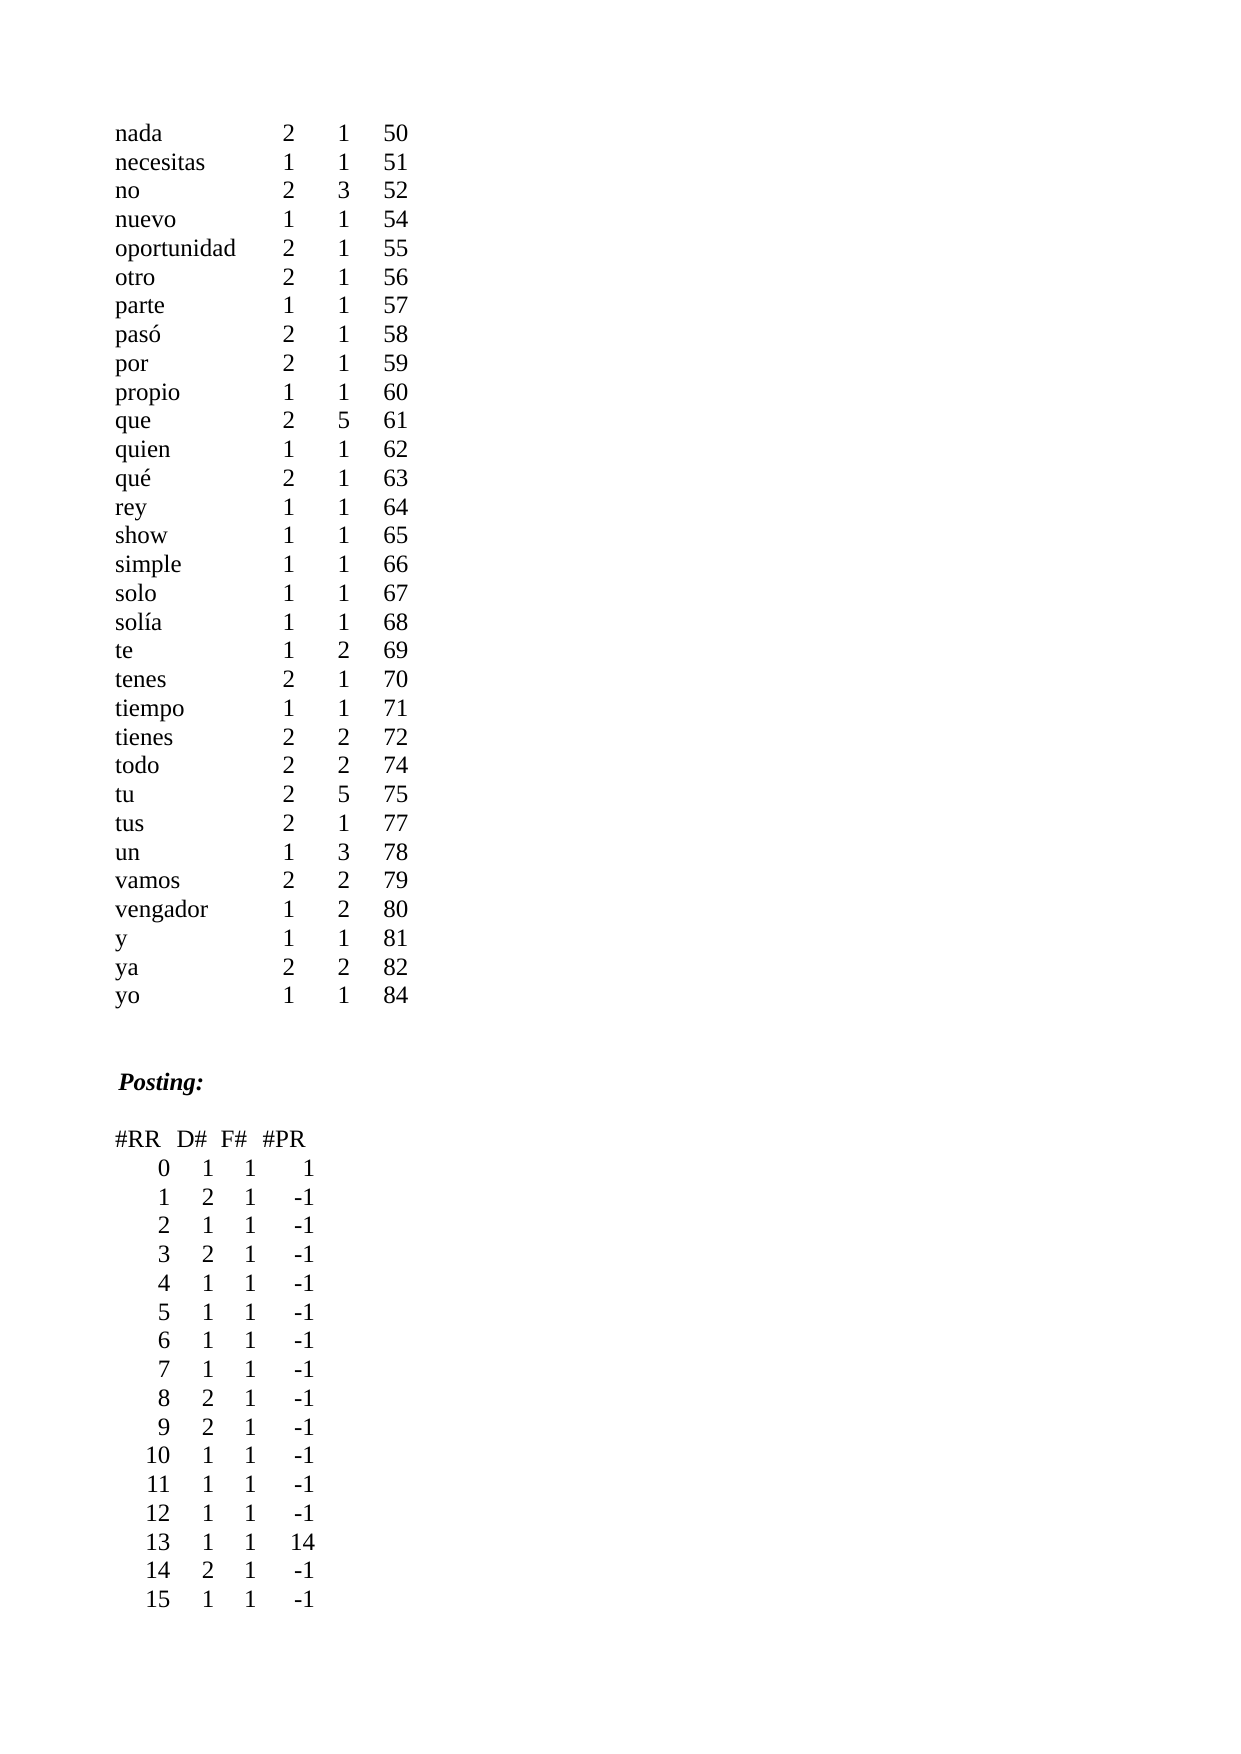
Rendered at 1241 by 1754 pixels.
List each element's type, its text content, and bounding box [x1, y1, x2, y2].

table_cell 1 [241, 434, 298, 463]
table_cell 50 [353, 118, 411, 147]
table_cell 1 [241, 837, 298, 866]
table_cell 1 [241, 521, 298, 549]
table_cell 2 [241, 118, 298, 147]
table_cell 1 [241, 291, 298, 319]
table_cell 1 [173, 1268, 217, 1297]
table_cell 58 [353, 319, 411, 348]
table_cell 59 [353, 348, 411, 377]
table_cell 1 [217, 1527, 259, 1556]
table_cell te [112, 636, 241, 664]
table_cell 5 [298, 406, 353, 434]
table_header D# [173, 1124, 217, 1153]
table_cell rey [112, 492, 241, 521]
table_cell 65 [353, 521, 411, 549]
table_cell 1 [241, 147, 298, 176]
table_cell 1 [217, 1412, 259, 1441]
table_cell -1 [259, 1239, 318, 1268]
table_cell propio [112, 377, 241, 406]
table_cell 2 [241, 722, 298, 751]
table_cell 1 [173, 1297, 217, 1326]
table_cell 1 [217, 1182, 259, 1211]
table_cell 63 [353, 463, 411, 492]
table_cell por [112, 348, 241, 377]
table_cell y [112, 923, 241, 952]
table_cell 1 [241, 549, 298, 578]
table_cell 1 [298, 664, 353, 693]
table_cell 1 [298, 348, 353, 377]
table_cell 14 [259, 1527, 318, 1556]
table_cell 2 [241, 176, 298, 204]
table_cell 1 [298, 981, 353, 1009]
table_cell 1 [298, 262, 353, 291]
table_cell 2 [298, 952, 353, 981]
table_cell necesitas [112, 147, 241, 176]
table_cell -1 [259, 1441, 318, 1469]
table_cell 1 [298, 549, 353, 578]
table_cell 2 [298, 751, 353, 779]
table_cell vengador [112, 894, 241, 923]
table_cell 10 [112, 1441, 173, 1469]
table_cell 78 [353, 837, 411, 866]
table_cell 2 [173, 1239, 217, 1268]
table_cell 3 [112, 1239, 173, 1268]
table_cell 75 [353, 779, 411, 808]
table_cell simple [112, 549, 241, 578]
table_cell nada [112, 118, 241, 147]
table_cell 1 [217, 1469, 259, 1498]
table_cell 2 [298, 722, 353, 751]
table_header #PR [259, 1124, 318, 1153]
table_cell quien [112, 434, 241, 463]
table_cell 8 [112, 1383, 173, 1412]
table_cell -1 [259, 1326, 318, 1354]
table_cell 69 [353, 636, 411, 664]
table_cell 1 [298, 147, 353, 176]
table_cell 2 [241, 319, 298, 348]
table_cell 1 [217, 1584, 259, 1613]
table_cell 4 [112, 1268, 173, 1297]
table_cell 1 [217, 1354, 259, 1383]
table_cell 2 [298, 866, 353, 894]
table_cell 1 [241, 923, 298, 952]
table_cell un [112, 837, 241, 866]
table_cell 1 [298, 521, 353, 549]
table_cell 1 [217, 1556, 259, 1584]
table_cell 1 [173, 1498, 217, 1527]
table_cell -1 [259, 1412, 318, 1441]
table_cell 2 [241, 952, 298, 981]
table_cell no [112, 176, 241, 204]
table_cell -1 [259, 1182, 318, 1211]
table_cell 1 [298, 808, 353, 837]
table_cell 1 [298, 319, 353, 348]
table_cell 67 [353, 578, 411, 607]
table_cell 1 [241, 204, 298, 233]
table_cell oportunidad [112, 233, 241, 262]
table_cell 55 [353, 233, 411, 262]
table_cell 5 [112, 1297, 173, 1326]
table_cell 80 [353, 894, 411, 923]
table_cell 64 [353, 492, 411, 521]
table_cell 1 [241, 492, 298, 521]
table_cell 2 [241, 751, 298, 779]
table_cell 1 [217, 1326, 259, 1354]
table_cell 54 [353, 204, 411, 233]
table_cell 2 [241, 779, 298, 808]
table_cell -1 [259, 1556, 318, 1584]
table_cell 2 [173, 1182, 217, 1211]
table_cell 57 [353, 291, 411, 319]
table_cell 60 [353, 377, 411, 406]
table_cell 1 [173, 1527, 217, 1556]
table_cell 2 [241, 406, 298, 434]
text Posting: [118, 1067, 1122, 1096]
table_cell 82 [353, 952, 411, 981]
table_cell 1 [298, 377, 353, 406]
table_cell 1 [298, 463, 353, 492]
table_cell 2 [173, 1412, 217, 1441]
table_cell 1 [173, 1441, 217, 1469]
table_cell -1 [259, 1498, 318, 1527]
table_cell 1 [217, 1211, 259, 1239]
table_cell 72 [353, 722, 411, 751]
table_header #RR [112, 1124, 173, 1153]
table_cell 1 [217, 1239, 259, 1268]
table_cell 1 [217, 1297, 259, 1326]
table_cell 2 [173, 1383, 217, 1412]
table_cell 1 [241, 636, 298, 664]
table_cell 3 [298, 837, 353, 866]
table_cell 1 [173, 1326, 217, 1354]
table_cell 5 [298, 779, 353, 808]
table_cell 1 [298, 693, 353, 722]
table_cell 1 [298, 492, 353, 521]
table_cell 1 [241, 377, 298, 406]
table_cell 61 [353, 406, 411, 434]
table_cell 2 [298, 636, 353, 664]
table_cell 9 [112, 1412, 173, 1441]
table_cell 1 [173, 1469, 217, 1498]
table_cell solía [112, 607, 241, 636]
table_cell solo [112, 578, 241, 607]
table_cell ya [112, 952, 241, 981]
table_cell que [112, 406, 241, 434]
table_cell 2 [241, 463, 298, 492]
table_cell -1 [259, 1383, 318, 1412]
table_cell 0 [112, 1153, 173, 1182]
table_cell 2 [298, 894, 353, 923]
table_cell 1 [298, 233, 353, 262]
table_cell 1 [298, 607, 353, 636]
table_cell 79 [353, 866, 411, 894]
table_cell 84 [353, 981, 411, 1009]
table_cell 1 [241, 693, 298, 722]
table_cell 2 [241, 664, 298, 693]
table_cell 1 [217, 1498, 259, 1527]
table_cell nuevo [112, 204, 241, 233]
table_cell 12 [112, 1498, 173, 1527]
table_cell qué [112, 463, 241, 492]
table_cell show [112, 521, 241, 549]
table_cell tus [112, 808, 241, 837]
table_cell 1 [241, 607, 298, 636]
table_cell 70 [353, 664, 411, 693]
table_cell -1 [259, 1211, 318, 1239]
table_cell 3 [298, 176, 353, 204]
table_cell tu [112, 779, 241, 808]
table_cell 2 [241, 866, 298, 894]
table_cell 1 [217, 1153, 259, 1182]
table_cell 1 [241, 981, 298, 1009]
table_cell 2 [173, 1556, 217, 1584]
table_cell todo [112, 751, 241, 779]
table_cell 13 [112, 1527, 173, 1556]
table_cell 2 [241, 348, 298, 377]
table_cell tiempo [112, 693, 241, 722]
table_cell 6 [112, 1326, 173, 1354]
table_cell 1 [298, 434, 353, 463]
table_cell 1 [241, 578, 298, 607]
table_cell 2 [112, 1211, 173, 1239]
table_cell 62 [353, 434, 411, 463]
table_cell pasó [112, 319, 241, 348]
table_cell -1 [259, 1354, 318, 1383]
table_cell tenes [112, 664, 241, 693]
table_cell 1 [173, 1584, 217, 1613]
table_cell 1 [217, 1441, 259, 1469]
table_header F# [217, 1124, 259, 1153]
table_cell 7 [112, 1354, 173, 1383]
table_cell otro [112, 262, 241, 291]
table_cell 77 [353, 808, 411, 837]
table_cell 68 [353, 607, 411, 636]
table_cell -1 [259, 1469, 318, 1498]
table_cell 66 [353, 549, 411, 578]
table_cell 1 [298, 923, 353, 952]
table_cell 2 [241, 262, 298, 291]
table_cell 52 [353, 176, 411, 204]
table_cell 1 [217, 1383, 259, 1412]
table_cell 2 [241, 808, 298, 837]
table_cell -1 [259, 1297, 318, 1326]
table_cell 1 [173, 1211, 217, 1239]
table_cell 1 [298, 118, 353, 147]
table_cell 81 [353, 923, 411, 952]
table_cell yo [112, 981, 241, 1009]
table_cell 71 [353, 693, 411, 722]
table_cell -1 [259, 1584, 318, 1613]
table_cell 15 [112, 1584, 173, 1613]
table_cell 11 [112, 1469, 173, 1498]
table_cell tienes [112, 722, 241, 751]
table_cell 51 [353, 147, 411, 176]
table_cell 2 [241, 233, 298, 262]
table_cell 56 [353, 262, 411, 291]
table_cell 74 [353, 751, 411, 779]
table_cell 14 [112, 1556, 173, 1584]
table_cell 1 [217, 1268, 259, 1297]
table_cell -1 [259, 1268, 318, 1297]
table_cell 1 [173, 1354, 217, 1383]
table_cell 1 [259, 1153, 318, 1182]
table_cell 1 [298, 204, 353, 233]
table_cell 1 [298, 578, 353, 607]
table_cell 1 [298, 291, 353, 319]
table_cell 1 [173, 1153, 217, 1182]
table_cell parte [112, 291, 241, 319]
table_cell vamos [112, 866, 241, 894]
table_cell 1 [241, 894, 298, 923]
table_cell 1 [112, 1182, 173, 1211]
